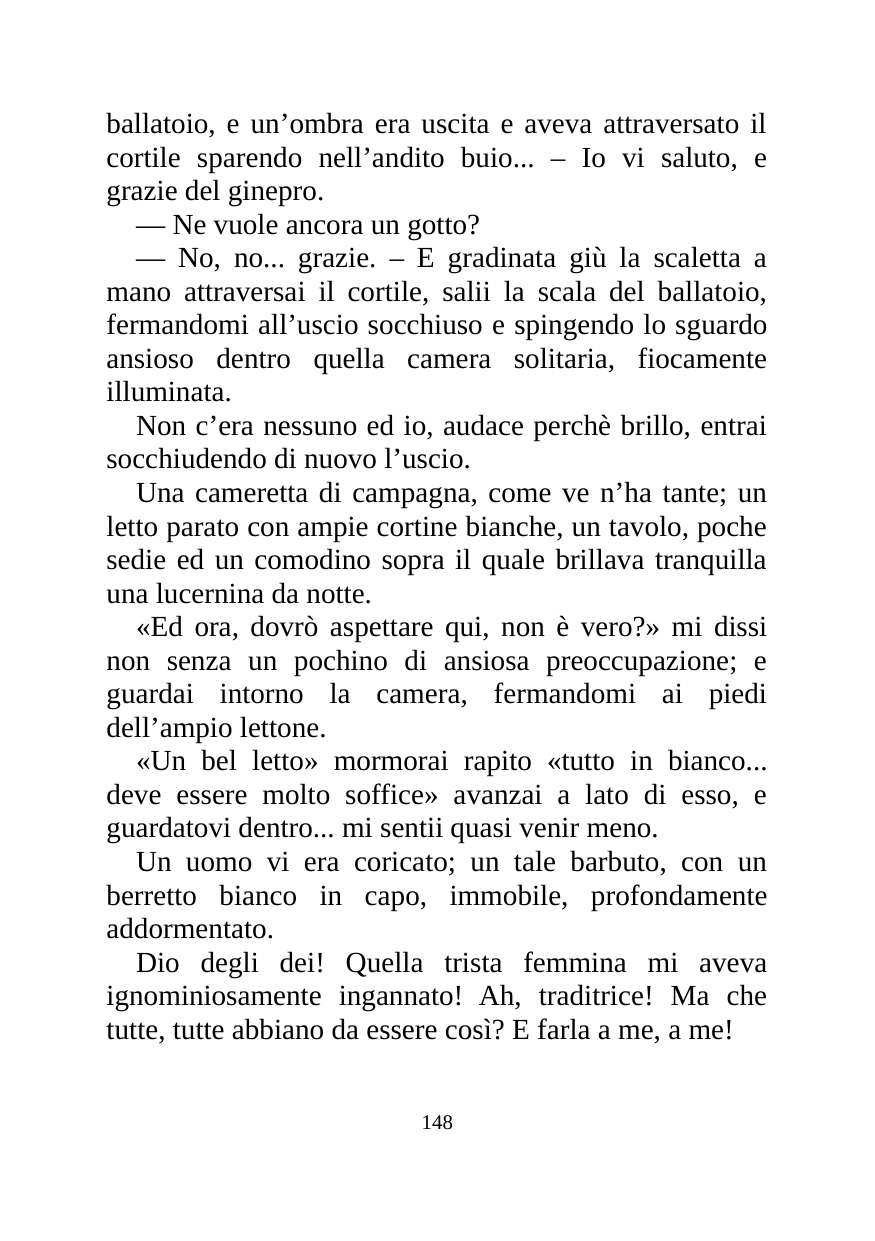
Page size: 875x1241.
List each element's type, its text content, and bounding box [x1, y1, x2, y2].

text Una cameretta di campagna, come ve n’ha tante; un letto parato con ampie cortine bianche, un tavolo, poche sedie ed un comodino sopra il quale brillava tranquilla una lucernina da notte. [106, 475, 768, 609]
text — No, no... grazie. – E gradinata giù la scaletta a mano attraversai il cortile, salii la scala del ballatoio, fermandomi all’uscio socchiuso e spingendo lo sguardo ansioso dentro quella camera solitaria, fiocamente illuminata. [106, 240, 768, 408]
text Un uomo vi era coricato; un tale barbuto, con un berretto bianco in capo, immobile, profondamente addormentato. [106, 844, 768, 945]
text — Ne vuole ancora un gotto? [106, 207, 768, 240]
text «Un bel letto» mormorai rapito «tutto in bianco... deve essere molto soffice» avanzai a lato di esso, e guardatovi dentro... mi sentii quasi venir meno. [106, 743, 768, 844]
text Non c’era nessuno ed io, audace perchè brillo, entrai socchiudendo di nuovo l’uscio. [106, 408, 768, 475]
text «Ed ora, dovrò aspettare qui, non è vero?» mi dissi non senza un pochino di ansiosa preoccupazione; e guardai intorno la camera, fermandomi ai piedi dell’ampio lettone. [106, 609, 768, 743]
text Dio degli dei! Quella trista femmina mi aveva ignominiosamente ingannato! Ah, traditrice! Ma che tutte, tutte abbiano da essere così? E farla a me, a me! [106, 945, 768, 1045]
text ballatoio, e un’ombra era uscita e aveva attraversato il cortile sparendo nell’andito buio... – Io vi saluto, e grazie del ginepro. [106, 106, 768, 207]
